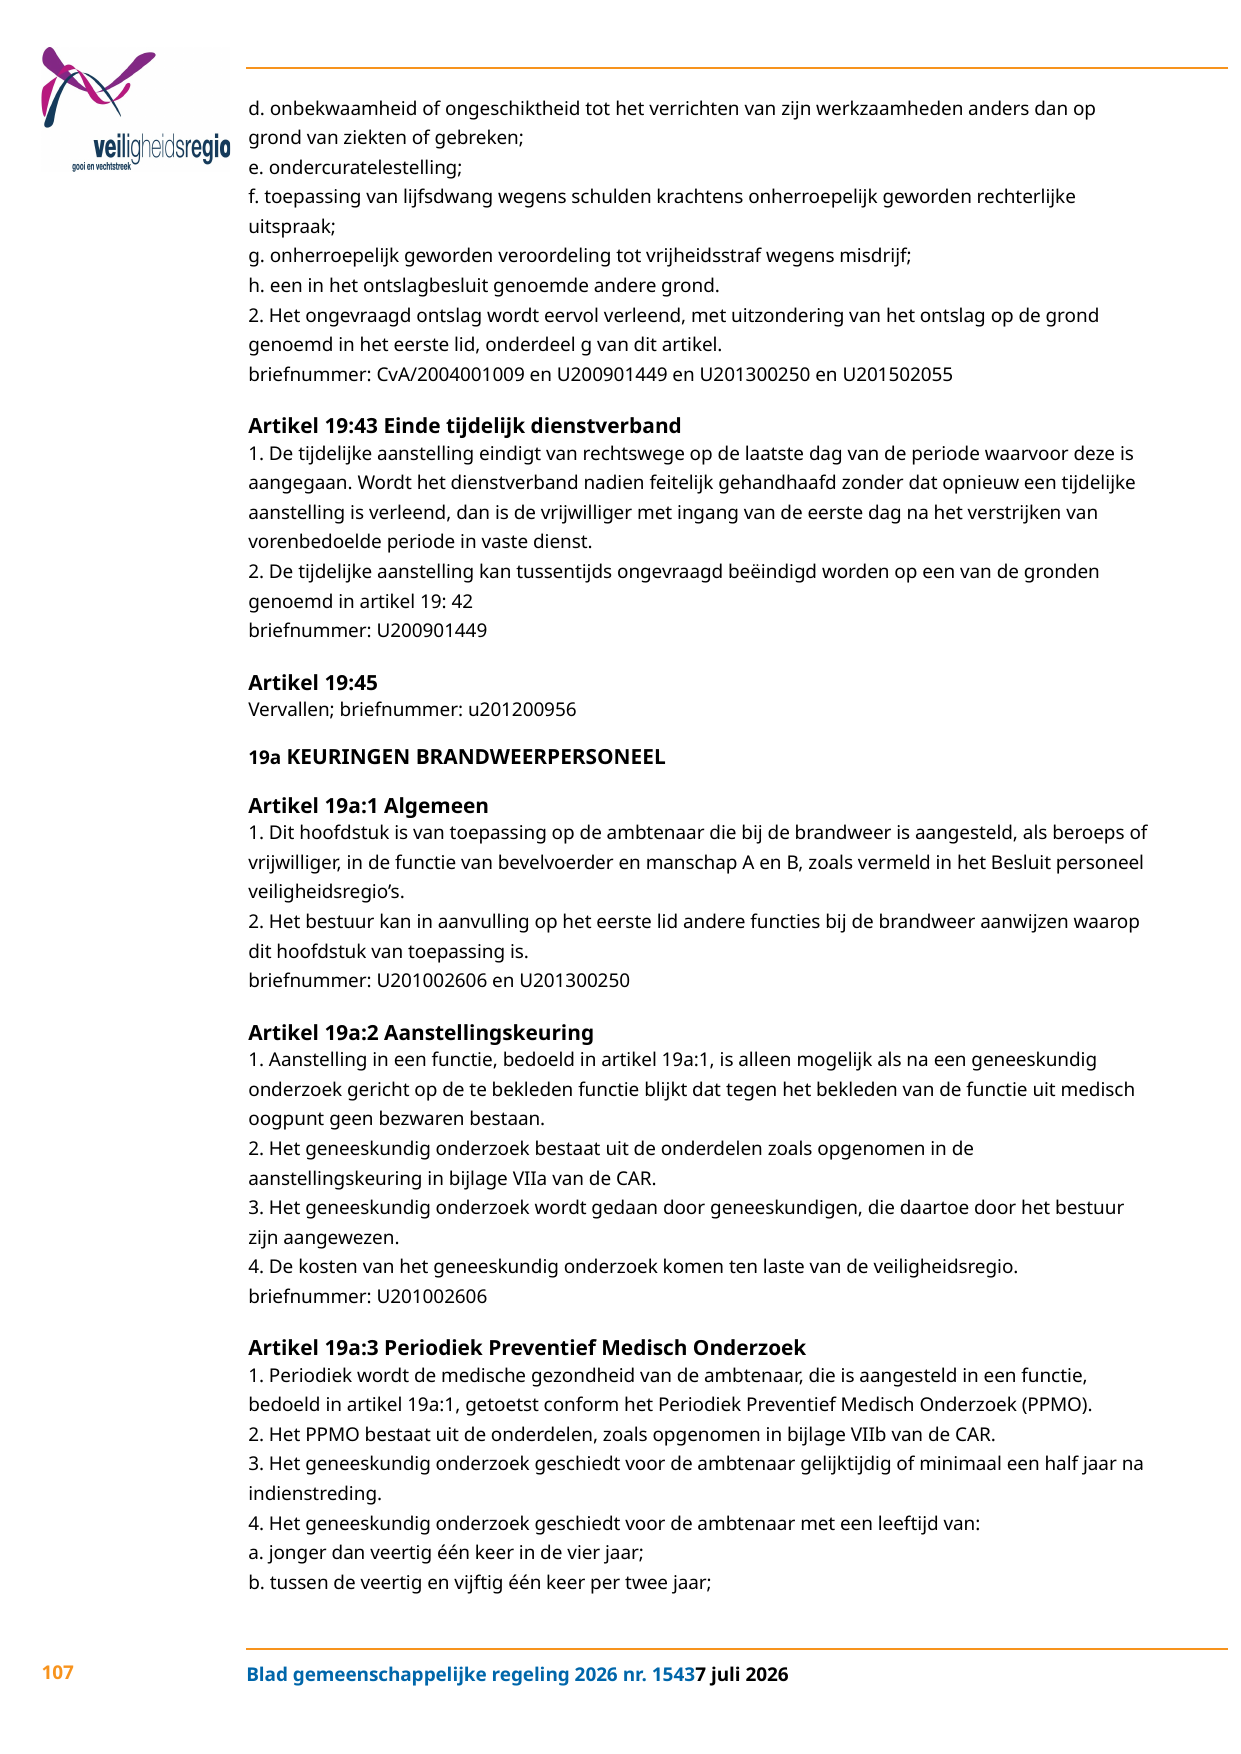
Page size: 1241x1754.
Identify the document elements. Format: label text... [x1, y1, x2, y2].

text h. een in het ontslagbesluit genoemde andere grond. [248, 272, 1152, 298]
picture [41, 47, 231, 172]
text 1. Dit hoofdstuk is van toepassing op de ambtenaar die bij de brandweer is aangesteld, als beroeps of vrijwilliger, in de functie van bevelvoerder en manschap A en B, zoals vermeld in het Besluit personeel veiligheidsregio’s. [248, 819, 1152, 904]
text briefnummer: U200901449 [248, 617, 1152, 643]
text Artikel 19:45 [248, 668, 1152, 696]
text 1. Periodiek wordt de medische gezondheid van de ambtenaar, die is aangesteld in een functie, bedoeld in artikel 19a:1, getoetst conform het Periodiek Preventief Medisch Onderzoek (PPMO). [248, 1362, 1152, 1417]
text briefnummer: U201002606 [248, 1283, 1152, 1309]
text 19a KEURINGEN BRANDWEERPERSONEEL [248, 742, 1152, 770]
text e. ondercuratelestelling; [248, 154, 1152, 180]
text g. onherroepelijk geworden veroordeling tot vrijheidsstraf wegens misdrijf; [248, 243, 1152, 268]
text Artikel 19a:1 Algemeen [248, 791, 1152, 819]
text Artikel 19a:2 Aanstellingskeuring [248, 1018, 1152, 1046]
text b. tussen de veertig en vijftig één keer per twee jaar; [248, 1569, 1152, 1595]
text f. toepassing van lijfsdwang wegens schulden krachtens onherroepelijk geworden rechterlijke uitspraak; [248, 183, 1152, 239]
text 2. Het bestuur kan in aanvulling op het eerste lid andere functies bij de brandweer aanwijzen waarop dit hoofdstuk van toepassing is. [248, 908, 1152, 964]
text 4. Het geneeskundig onderzoek geschiedt voor de ambtenaar met een leeftijd van: [248, 1510, 1152, 1536]
text a. jonger dan veertig één keer in de vier jaar; [248, 1539, 1152, 1565]
text 3. Het geneeskundig onderzoek wordt gedaan door geneeskundigen, die daartoe door het bestuur zijn aangewezen. [248, 1194, 1152, 1249]
text briefnummer: CvA/2004001009 en U200901449 en U201300250 en U201502055 [248, 361, 1152, 387]
text Vervallen; briefnummer: u201200956 [248, 696, 1152, 722]
text 2. Het geneeskundig onderzoek bestaat uit de onderdelen zoals opgenomen in de aanstellingskeuring in bijlage VIIa van de CAR. [248, 1135, 1152, 1190]
text 2. De tijdelijke aanstelling kan tussentijds ongevraagd beëindigd worden op een van de gronden genoemd in artikel 19: 42 [248, 558, 1152, 613]
text 2. Het ongevraagd ontslag wordt eervol verleend, met uitzondering van het ontslag op de grond genoemd in het eerste lid, onderdeel g van dit artikel. [248, 302, 1152, 357]
text 2. Het PPMO bestaat uit de onderdelen, zoals opgenomen in bijlage VIIb van de CAR. [248, 1421, 1152, 1447]
text 1. Aanstelling in een functie, bedoeld in artikel 19a:1, is alleen mogelijk als na een geneeskundig onderzoek gericht op de te bekleden functie blijkt dat tegen het bekleden van de functie uit medisch oogpunt geen bezwaren bestaan. [248, 1046, 1152, 1131]
text Artikel 19:43 Einde tijdelijk dienstverband [248, 411, 1152, 440]
text Artikel 19a:3 Periodiek Preventief Medisch Onderzoek [248, 1333, 1152, 1362]
text d. onbekwaamheid of ongeschiktheid tot het verrichten van zijn werkzaamheden anders dan op grond van ziekten of gebreken; [248, 95, 1152, 150]
text 1. De tijdelijke aanstelling eindigt van rechtswege op de laatste dag van de periode waarvoor deze is aangegaan. Wordt het dienstverband nadien feitelijk gehandhaafd zonder dat opnieuw een tijdelijke aanstelling is verleend, dan is de vrijwilliger met ingang van de eerste dag na het verstrijken van vorenbedoelde periode in vaste dienst. [248, 440, 1152, 554]
text 3. Het geneeskundig onderzoek geschiedt voor de ambtenaar gelijktijdig of minimaal een half jaar na indienstreding. [248, 1451, 1152, 1506]
text briefnummer: U201002606 en U201300250 [248, 967, 1152, 993]
text 4. De kosten van het geneeskundig onderzoek komen ten laste van de veiligheidsregio. [248, 1253, 1152, 1279]
